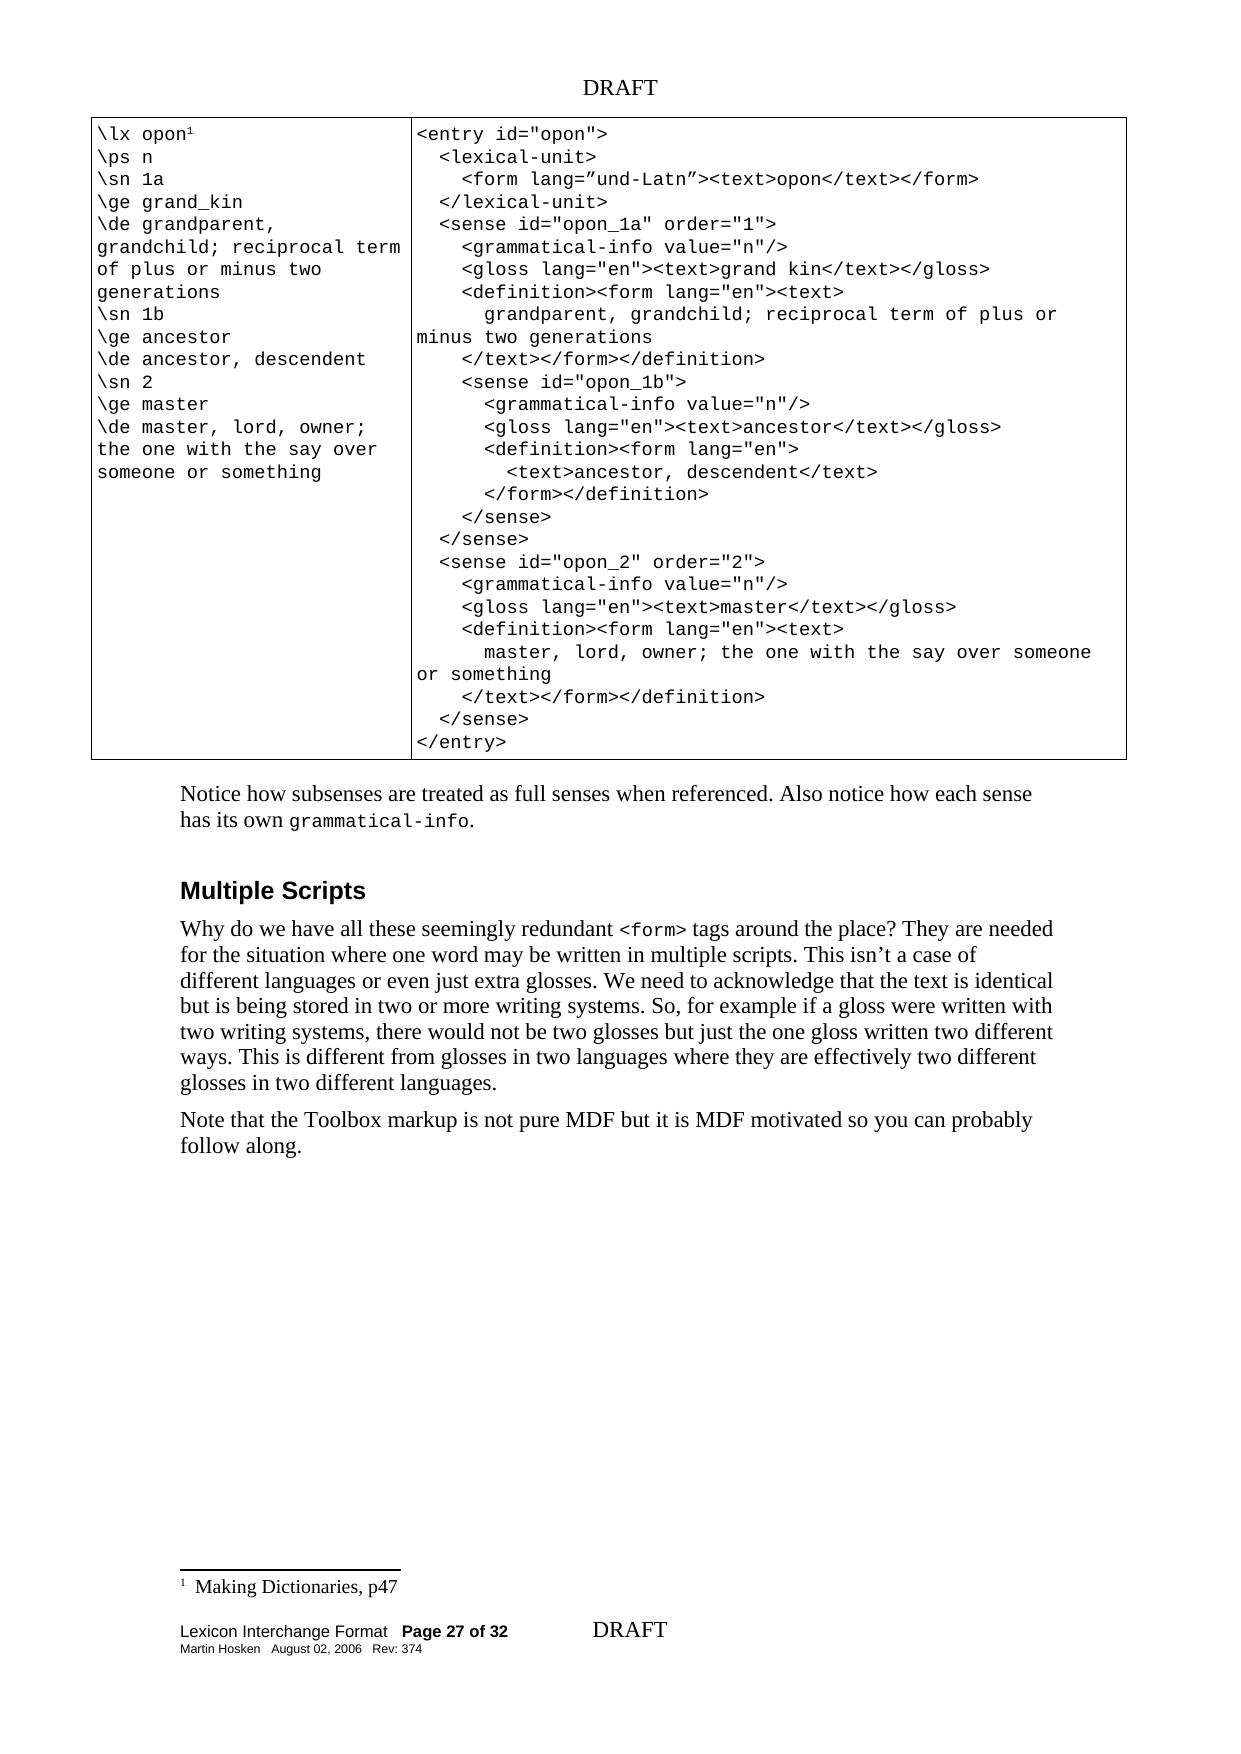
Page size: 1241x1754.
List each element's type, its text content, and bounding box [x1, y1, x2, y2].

table_header <entry id="opon"> <lexical-unit> <form lang=”und-Latn”><text>opon</text></form> </lexical-unit> <sense id="opon_1a" order="1"> <grammatical-info value="n"/> <gloss lang="en"><text>grand kin</text></gloss> <definition><form lang="en"><text> grandparent, grandchild; reciprocal term of plus or minus two generations </text></form></definition> <sense id="opon_1b"> <grammatical-info value="n"/> <gloss lang="en"><text>ancestor</text></gloss> <definition><form lang="en"> <text>ancestor, descendent</text> </form></definition> </sense> </sense> <sense id="opon_2" order="2"> <grammatical-info value="n"/> <gloss lang="en"><text>master</text></gloss> <definition><form lang="en"><text> master, lord, owner; the one with the say over someone or something </text></form></definition> </sense> </entry> [412, 118, 1126, 758]
text Note that the Toolbox markup is not pure MDF but it is MDF motivated so you can probably follow along. [180, 1107, 1061, 1158]
text Notice how subsenses are treated as full senses when referenced. Also notice how each sense has its own grammatical-info. [180, 781, 1061, 833]
text Why do we have all these seemingly redundant <form> tags around the place? They are needed for the situation where one word may be written in multiple scripts. This isn’t a case of different languages or even just extra glosses. We need to acknowledge that the text is identical but is being stored in two or more writing systems. So, for example if a gloss were written with two writing systems, there would not be two glosses but just the one gloss written two different ways. This is different from glosses in two languages where they are effectively two different glosses in two different languages. [180, 916, 1061, 1095]
subtitle Multiple Scripts [180, 877, 1061, 904]
table_header \lx opon \ps n \sn 1a \ge grand_kin \de grandparent, grandchild; reciprocal term of plus or minus two generations \sn 1b \ge ancestor \de ancestor, descendent \sn 2 \ge master \de master, lord, owner; the one with the say over someone or something [92, 118, 411, 758]
